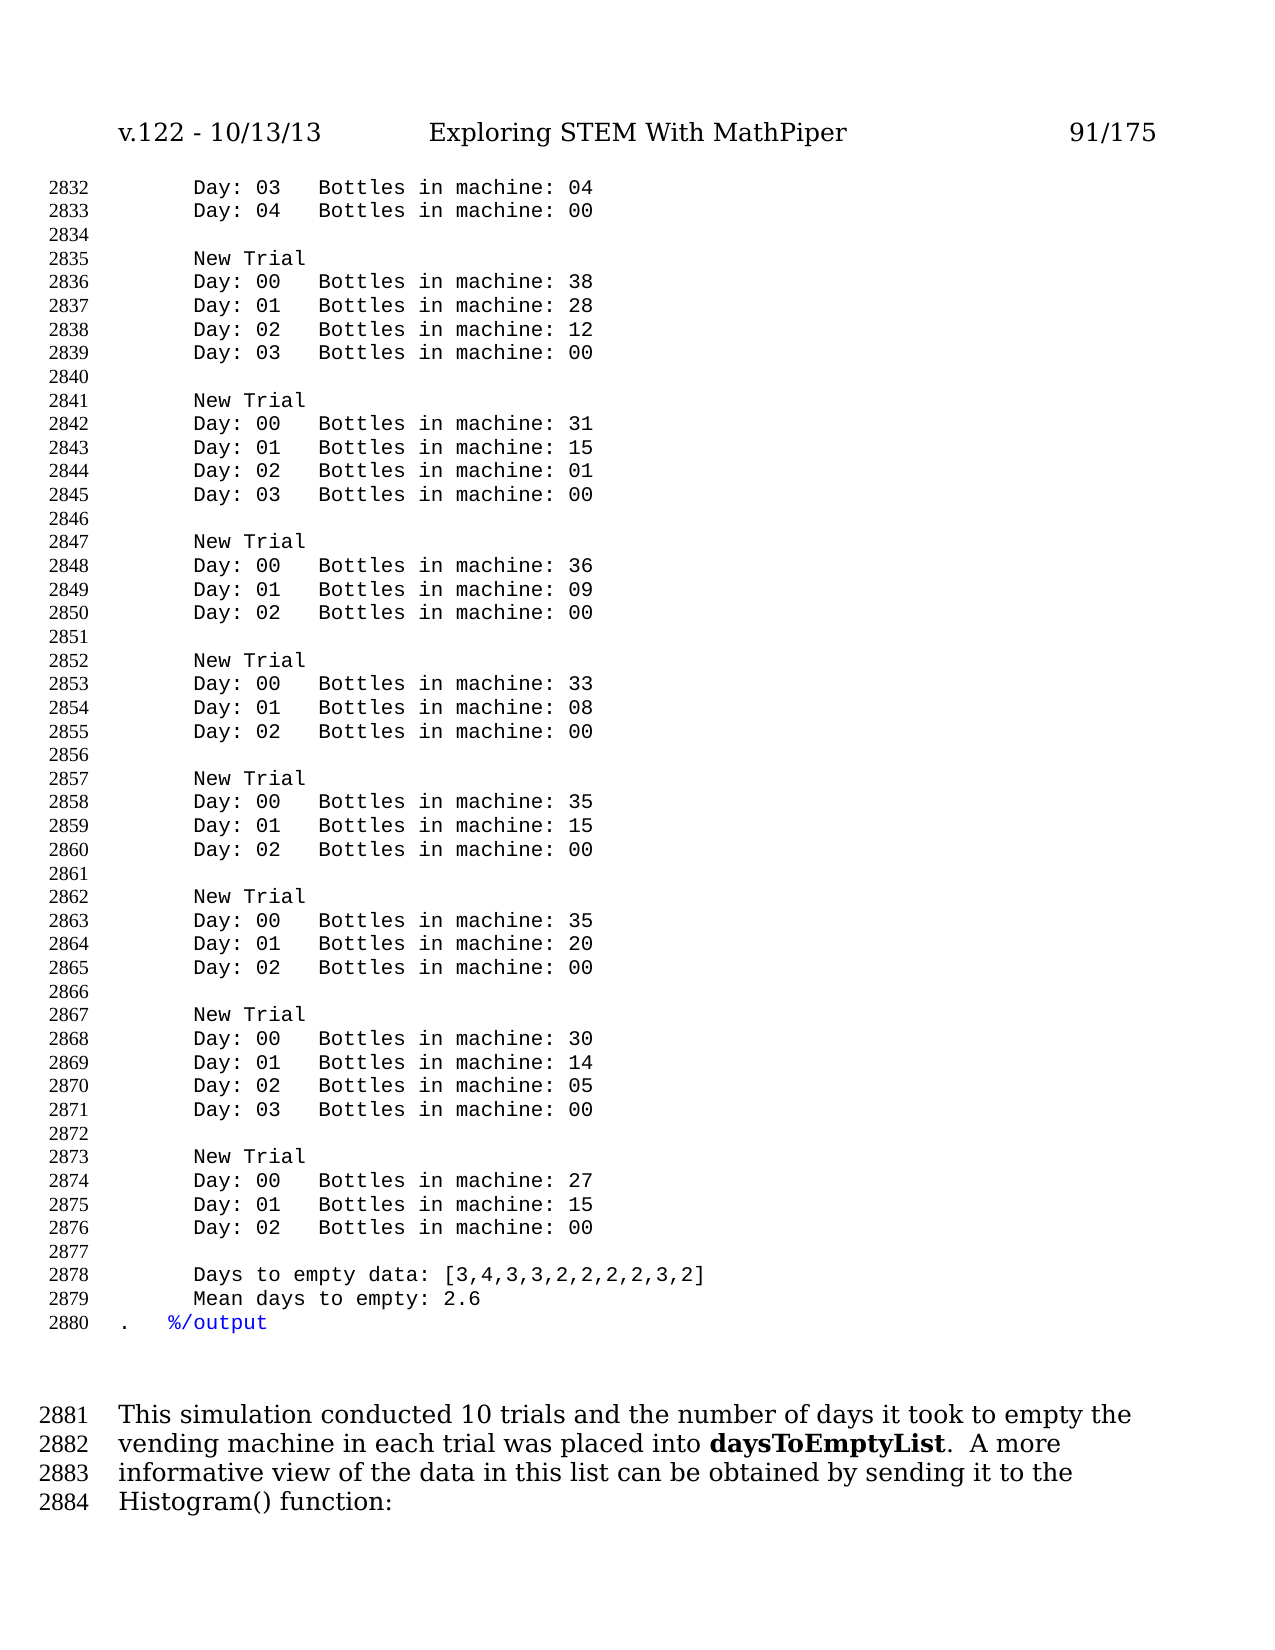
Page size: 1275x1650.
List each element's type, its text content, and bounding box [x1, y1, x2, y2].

text New Trial [118, 650, 1157, 673]
text Day: 00 Bottles in machine: 36 [118, 555, 1157, 579]
text Day: 00 Bottles in machine: 35 [118, 910, 1157, 933]
text New Trial [118, 531, 1157, 555]
text New Trial [118, 768, 1157, 792]
text Day: 01 Bottles in machine: 15 [118, 815, 1157, 839]
text . %/output [118, 1312, 1157, 1335]
text Day: 02 Bottles in machine: 00 [118, 957, 1157, 981]
text Day: 02 Bottles in machine: 00 [118, 721, 1157, 744]
text Day: 01 Bottles in machine: 20 [118, 933, 1157, 957]
text Day: 01 Bottles in machine: 15 [118, 1193, 1157, 1217]
text Days to empty data: [3,4,3,3,2,2,2,2,3,2] [118, 1264, 1157, 1288]
text Day: 00 Bottles in machine: 31 [118, 413, 1157, 437]
text New Trial [118, 1146, 1157, 1170]
text New Trial [118, 248, 1157, 271]
text Day: 04 Bottles in machine: 00 [118, 200, 1157, 224]
text Day: 03 Bottles in machine: 04 [118, 177, 1157, 200]
text Mean days to empty: 2.6 [118, 1288, 1157, 1312]
text Day: 00 Bottles in machine: 35 [118, 792, 1157, 815]
text Day: 02 Bottles in machine: 05 [118, 1075, 1157, 1099]
text New Trial [118, 886, 1157, 910]
text Day: 01 Bottles in machine: 09 [118, 579, 1157, 602]
text Day: 00 Bottles in machine: 27 [118, 1170, 1157, 1193]
text Day: 03 Bottles in machine: 00 [118, 342, 1157, 366]
text New Trial [118, 389, 1157, 413]
text Day: 01 Bottles in machine: 08 [118, 697, 1157, 721]
text New Trial [118, 1004, 1157, 1028]
text Day: 00 Bottles in machine: 38 [118, 271, 1157, 295]
text Day: 01 Bottles in machine: 14 [118, 1052, 1157, 1075]
text Day: 00 Bottles in machine: 30 [118, 1028, 1157, 1052]
text Day: 02 Bottles in machine: 00 [118, 602, 1157, 626]
text Day: 01 Bottles in machine: 15 [118, 437, 1157, 461]
text This simulation conducted 10 trials and the number of days it took to empty the vending machine in each trial was placed into daysToEmptyList. A more informative view of the data in this list can be obtained by sending it to the Histogram() function: [118, 1400, 1157, 1517]
text Day: 03 Bottles in machine: 00 [118, 484, 1157, 508]
text Day: 03 Bottles in machine: 00 [118, 1099, 1157, 1123]
text Day: 00 Bottles in machine: 33 [118, 673, 1157, 697]
text Day: 02 Bottles in machine: 12 [118, 319, 1157, 342]
text Day: 02 Bottles in machine: 00 [118, 839, 1157, 862]
text Day: 02 Bottles in machine: 01 [118, 461, 1157, 484]
text Day: 01 Bottles in machine: 28 [118, 295, 1157, 319]
text Day: 02 Bottles in machine: 00 [118, 1217, 1157, 1241]
